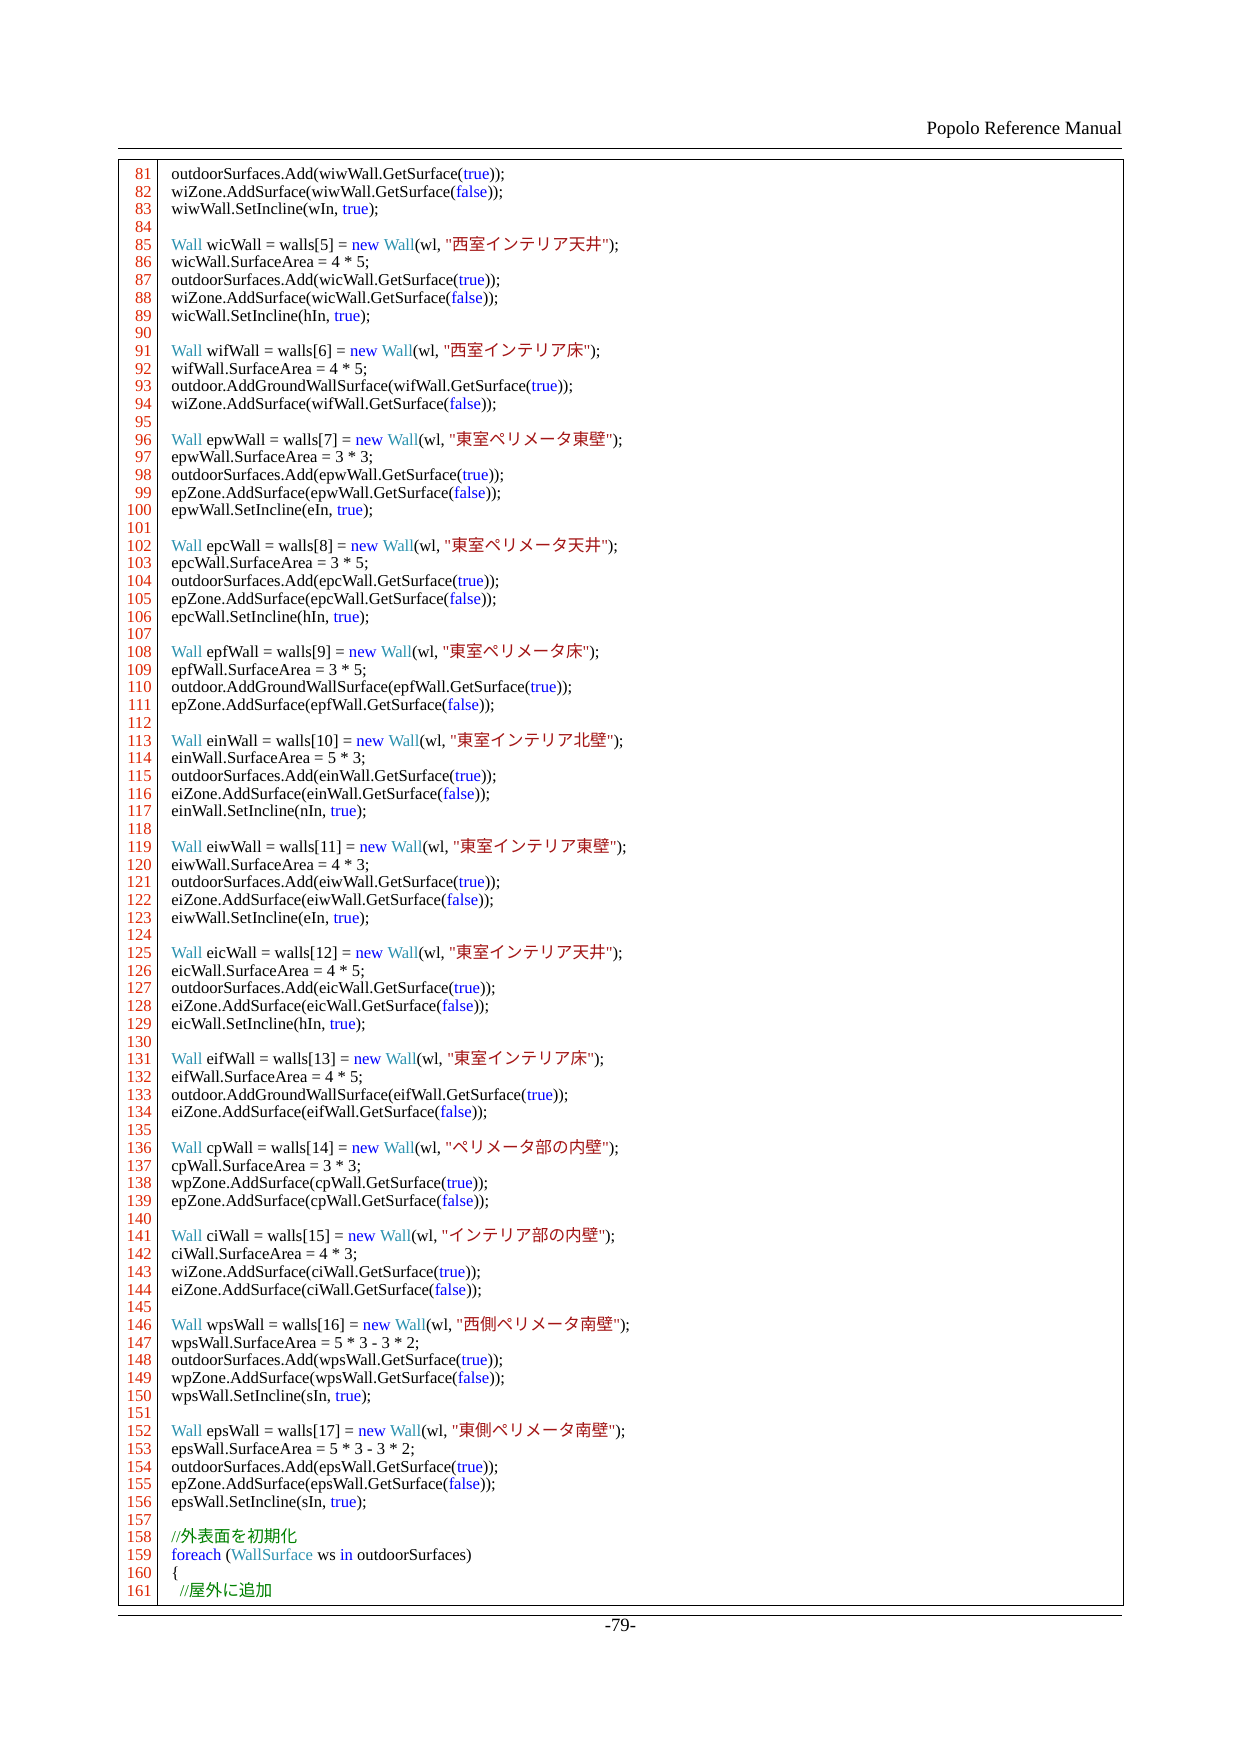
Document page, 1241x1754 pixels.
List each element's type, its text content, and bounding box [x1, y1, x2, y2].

table_header outdoorSurfaces.Add(wiwWall.GetSurface(true)); wiZone.AddSurface(wiwWall.GetSurface(false)); wiwWall.SetIncline(wIn, true); Wall wicWall = walls[5] = new Wall(wl, "西室インテリア天井"); wicWall.SurfaceArea = 4 * 5; outdoorSurfaces.Add(wicWall.GetSurface(true)); wiZone.AddSurface(wicWall.GetSurface(false)); wicWall.SetIncline(hIn, true); Wall wifWall = walls[6] = new Wall(wl, "西室インテリア床"); wifWall.SurfaceArea = 4 * 5; outdoor.AddGroundWallSurface(wifWall.GetSurface(true)); wiZone.AddSurface(wifWall.GetSurface(false)); Wall epwWall = walls[7] = new Wall(wl, "東室ペリメータ東壁"); epwWall.SurfaceArea = 3 * 3; outdoorSurfaces.Add(epwWall.GetSurface(true)); epZone.AddSurface(epwWall.GetSurface(false)); epwWall.SetIncline(eIn, true); Wall epcWall = walls[8] = new Wall(wl, "東室ペリメータ天井"); epcWall.SurfaceArea = 3 * 5; outdoorSurfaces.Add(epcWall.GetSurface(true)); epZone.AddSurface(epcWall.GetSurface(false)); epcWall.SetIncline(hIn, true); Wall epfWall = walls[9] = new Wall(wl, "東室ペリメータ床"); epfWall.SurfaceArea = 3 * 5; outdoor.AddGroundWallSurface(epfWall.GetSurface(true)); epZone.AddSurface(epfWall.GetSurface(false)); Wall einWall = walls[10] = new Wall(wl, "東室インテリア北壁"); einWall.SurfaceArea = 5 * 3; outdoorSurfaces.Add(einWall.GetSurface(true)); eiZone.AddSurface(einWall.GetSurface(false)); einWall.SetIncline(nIn, true); Wall eiwWall = walls[11] = new Wall(wl, "東室インテリア東壁"); eiwWall.SurfaceArea = 4 * 3; outdoorSurfaces.Add(eiwWall.GetSurface(true)); eiZone.AddSurface(eiwWall.GetSurface(false)); eiwWall.SetIncline(eIn, true); Wall eicWall = walls[12] = new Wall(wl, "東室インテリア天井"); eicWall.SurfaceArea = 4 * 5; outdoorSurfaces.Add(eicWall.GetSurface(true)); eiZone.AddSurface(eicWall.GetSurface(false)); eicWall.SetIncline(hIn, true); Wall eifWall = walls[13] = new Wall(wl, "東室インテリア床"); eifWall.SurfaceArea = 4 * 5; outdoor.AddGroundWallSurface(eifWall.GetSurface(true)); eiZone.AddSurface(eifWall.GetSurface(false)); Wall cpWall = walls[14] = new Wall(wl, "ペリメータ部の内壁"); cpWall.SurfaceArea = 3 * 3; wpZone.AddSurface(cpWall.GetSurface(true)); epZone.AddSurface(cpWall.GetSurface(false)); Wall ciWall = walls[15] = new Wall(wl, "インテリア部の内壁"); ciWall.SurfaceArea = 4 * 3; wiZone.AddSurface(ciWall.GetSurface(true)); eiZone.AddSurface(ciWall.GetSurface(false)); Wall wpsWall = walls[16] = new Wall(wl, "西側ペリメータ南壁"); wpsWall.SurfaceArea = 5 * 3 - 3 * 2; outdoorSurfaces.Add(wpsWall.GetSurface(true)); wpZone.AddSurface(wpsWall.GetSurface(false)); wpsWall.SetIncline(sIn, true); Wall epsWall = walls[17] = new Wall(wl, "東側ペリメータ南壁"); epsWall.SurfaceArea = 5 * 3 - 3 * 2; outdoorSurfaces.Add(epsWall.GetSurface(true)); epZone.AddSurface(epsWall.GetSurface(false)); epsWall.SetIncline(sIn, true); //外表面を初期化 foreach (WallSurface ws in outdoorSurfaces) { //屋外に追加 [158, 160, 1123, 1605]
table_header 81 82 83 84 85 86 87 88 89 90 91 92 93 94 95 96 97 98 99 100 101 102 103 104 105 106 107 108 109 110 111 112 113 114 115 116 117 118 119 120 121 122 123 124 125 126 127 128 129 130 131 132 133 134 135 136 137 138 139 140 141 142 143 144 145 146 147 148 149 150 151 152 153 154 155 156 157 158 159 160 161 [119, 160, 157, 1605]
